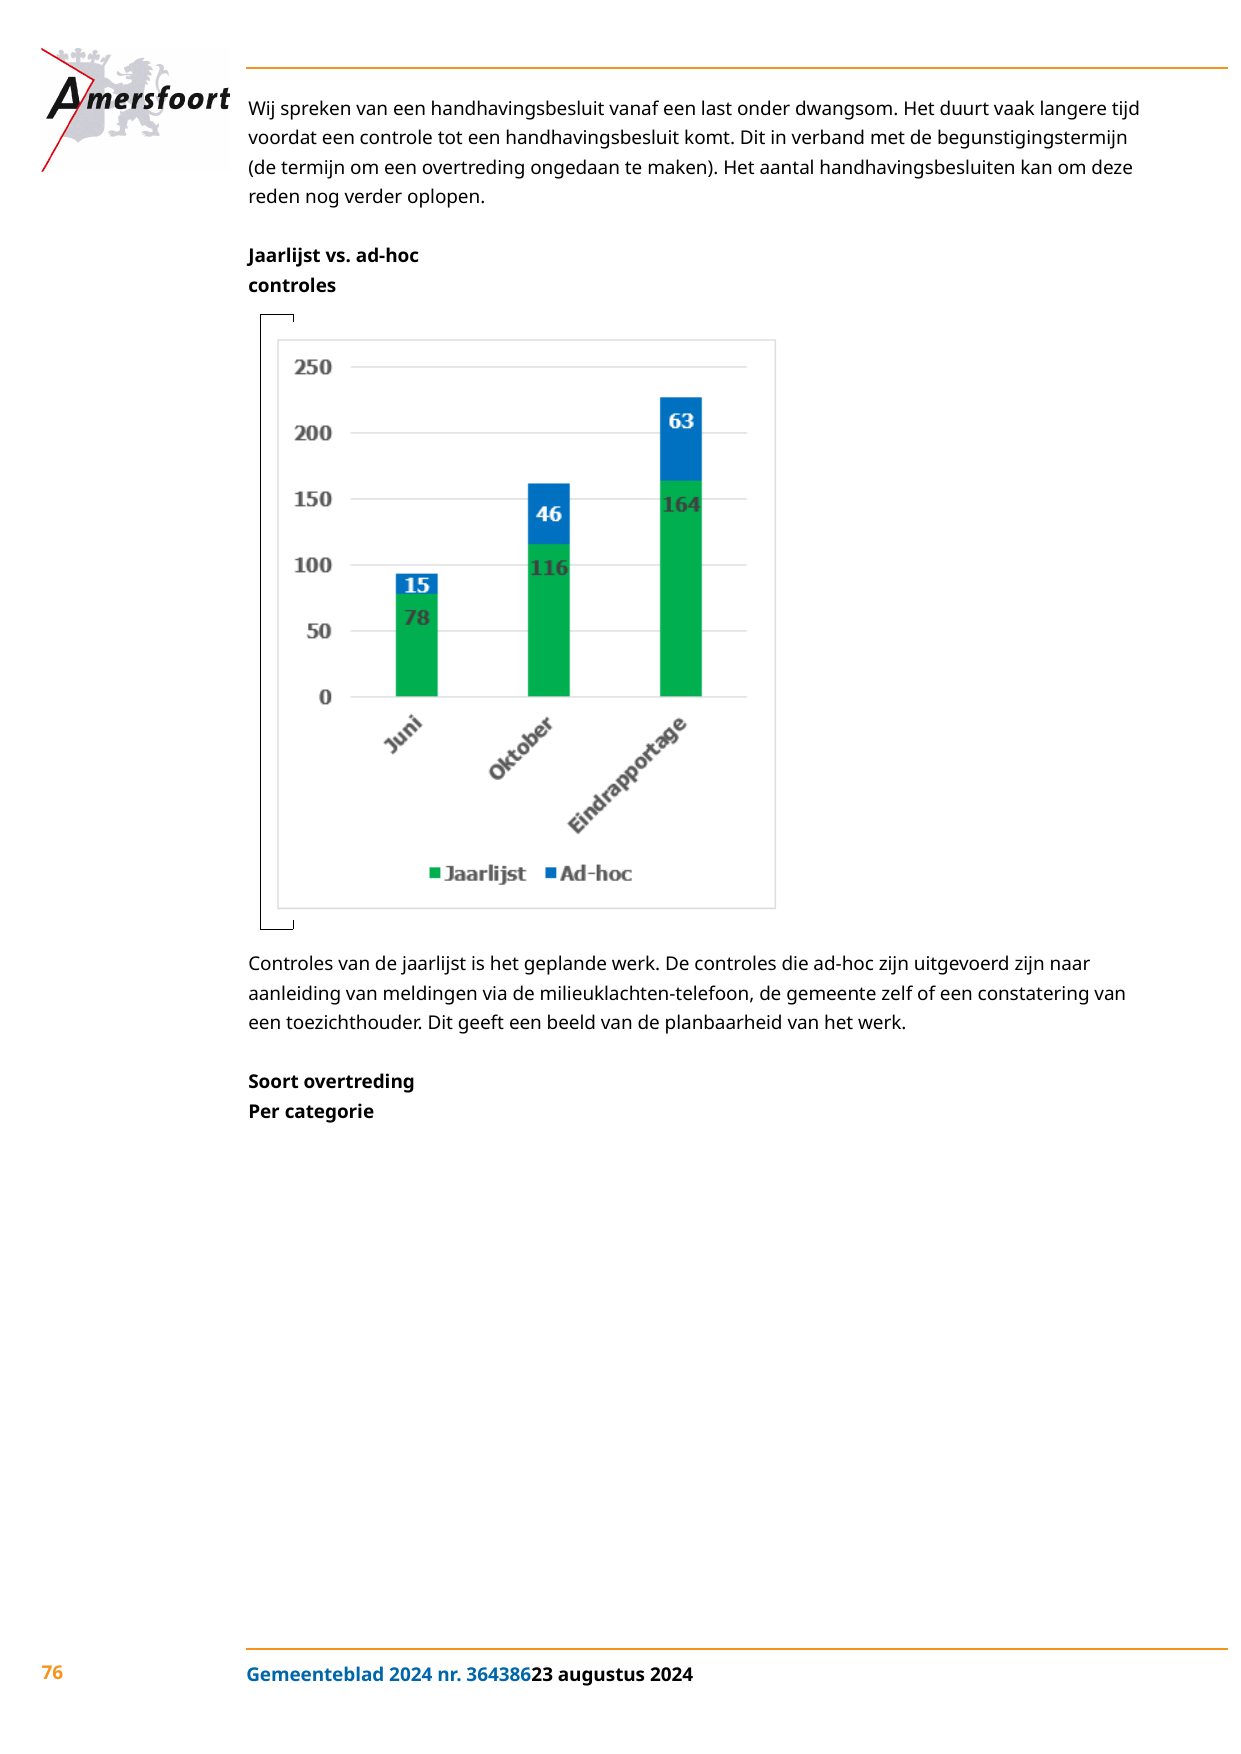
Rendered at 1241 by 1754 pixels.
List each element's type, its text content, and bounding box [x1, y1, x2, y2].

picture [268, 322, 795, 920]
picture [41, 47, 231, 172]
text Wij spreken van een handhavingsbesluit vanaf een last onder dwangsom. Het duurt vaak langere tijd voordat een controle tot een handhavingsbesluit komt. Dit in verband met de begunstigingstermijn (de termijn om een overtreding ongedaan te maken). Het aantal handhavingsbesluiten kan om deze reden nog verder oplopen. [248, 95, 1152, 209]
text Jaarlijst vs. ad-hoc [248, 243, 1152, 268]
text Per categorie [248, 1098, 1152, 1124]
text Soort overtreding [248, 1068, 1152, 1094]
text controles [248, 272, 1152, 298]
text Controles van de jaarlijst is het geplande werk. De controles die ad-hoc zijn uitgevoerd zijn naar aanleiding van meldingen via de milieuklachten-telefoon, de gemeente zelf of een constatering van een toezichthouder. Dit geeft een beeld van de planbaarheid van het werk. [248, 950, 1152, 1035]
